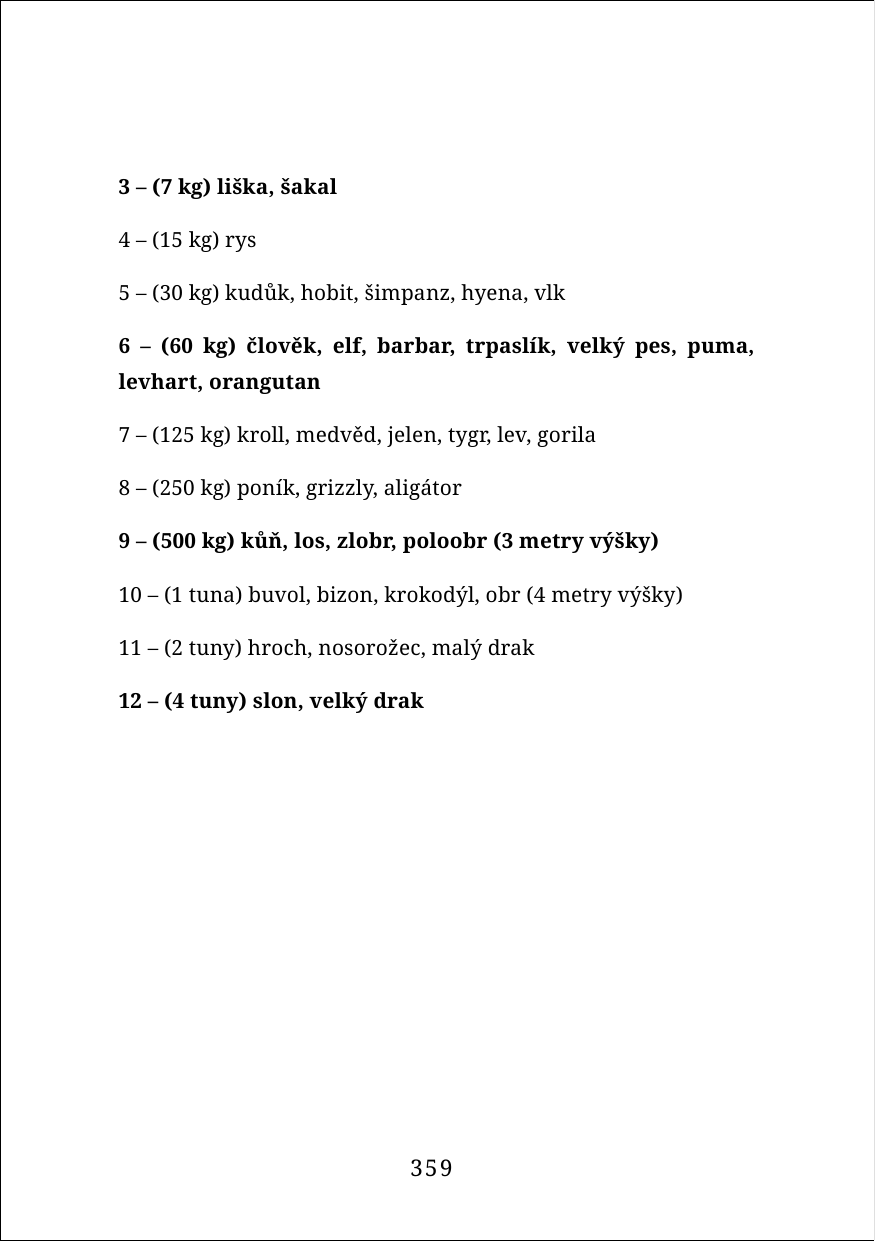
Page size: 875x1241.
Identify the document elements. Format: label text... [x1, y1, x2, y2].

text 3 – (7 kg) liška, šakal [118, 172, 756, 200]
text 7 – (125 kg) kroll, medvěd, jelen, tygr, lev, gorila [118, 420, 756, 449]
text 11 – (2 tuny) hroch, nosorožec, malý drak [118, 633, 756, 662]
text 12 – (4 tuny) slon, velký drak [118, 686, 756, 715]
text 4 – (15 kg) rys [118, 225, 756, 253]
text 9 – (500 kg) kůň, los, zlobr, poloobr (3 metry výšky) [118, 527, 756, 555]
text 6 – (60 kg) člověk, elf, barbar, trpaslík, velký pes, puma, levhart, orangutan [118, 331, 756, 395]
text 8 – (250 kg) poník, grizzly, aligátor [118, 473, 756, 502]
text 5 – (30 kg) kudůk, hobit, šimpanz, hyena, vlk [118, 278, 756, 307]
text 10 – (1 tuna) buvol, bizon, krokodýl, obr (4 metry výšky) [118, 580, 756, 608]
